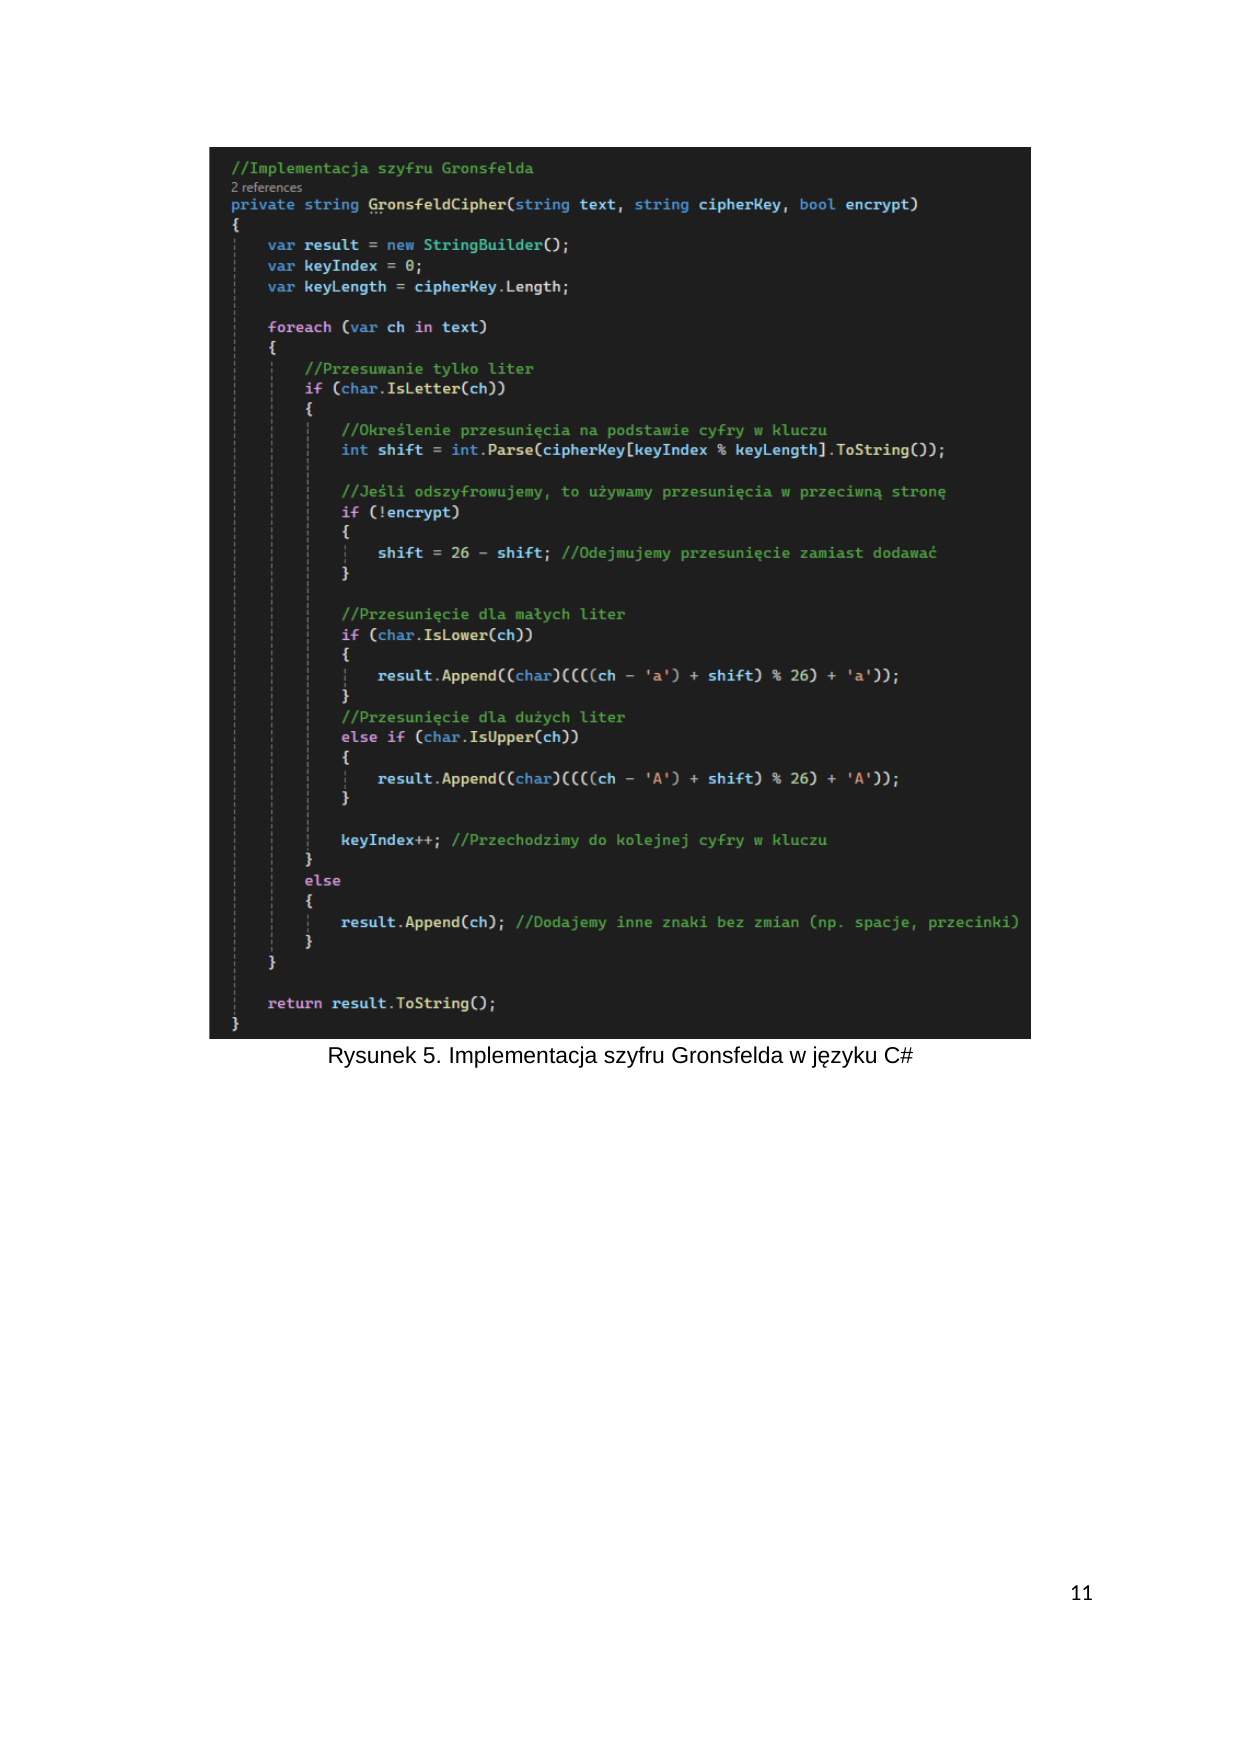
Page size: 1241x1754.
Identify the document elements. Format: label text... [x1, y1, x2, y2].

picture [209, 147, 1031, 1039]
text Rysunek 5. Implementacja szyfru Gronsfelda w języku C# [148, 1039, 1093, 1068]
